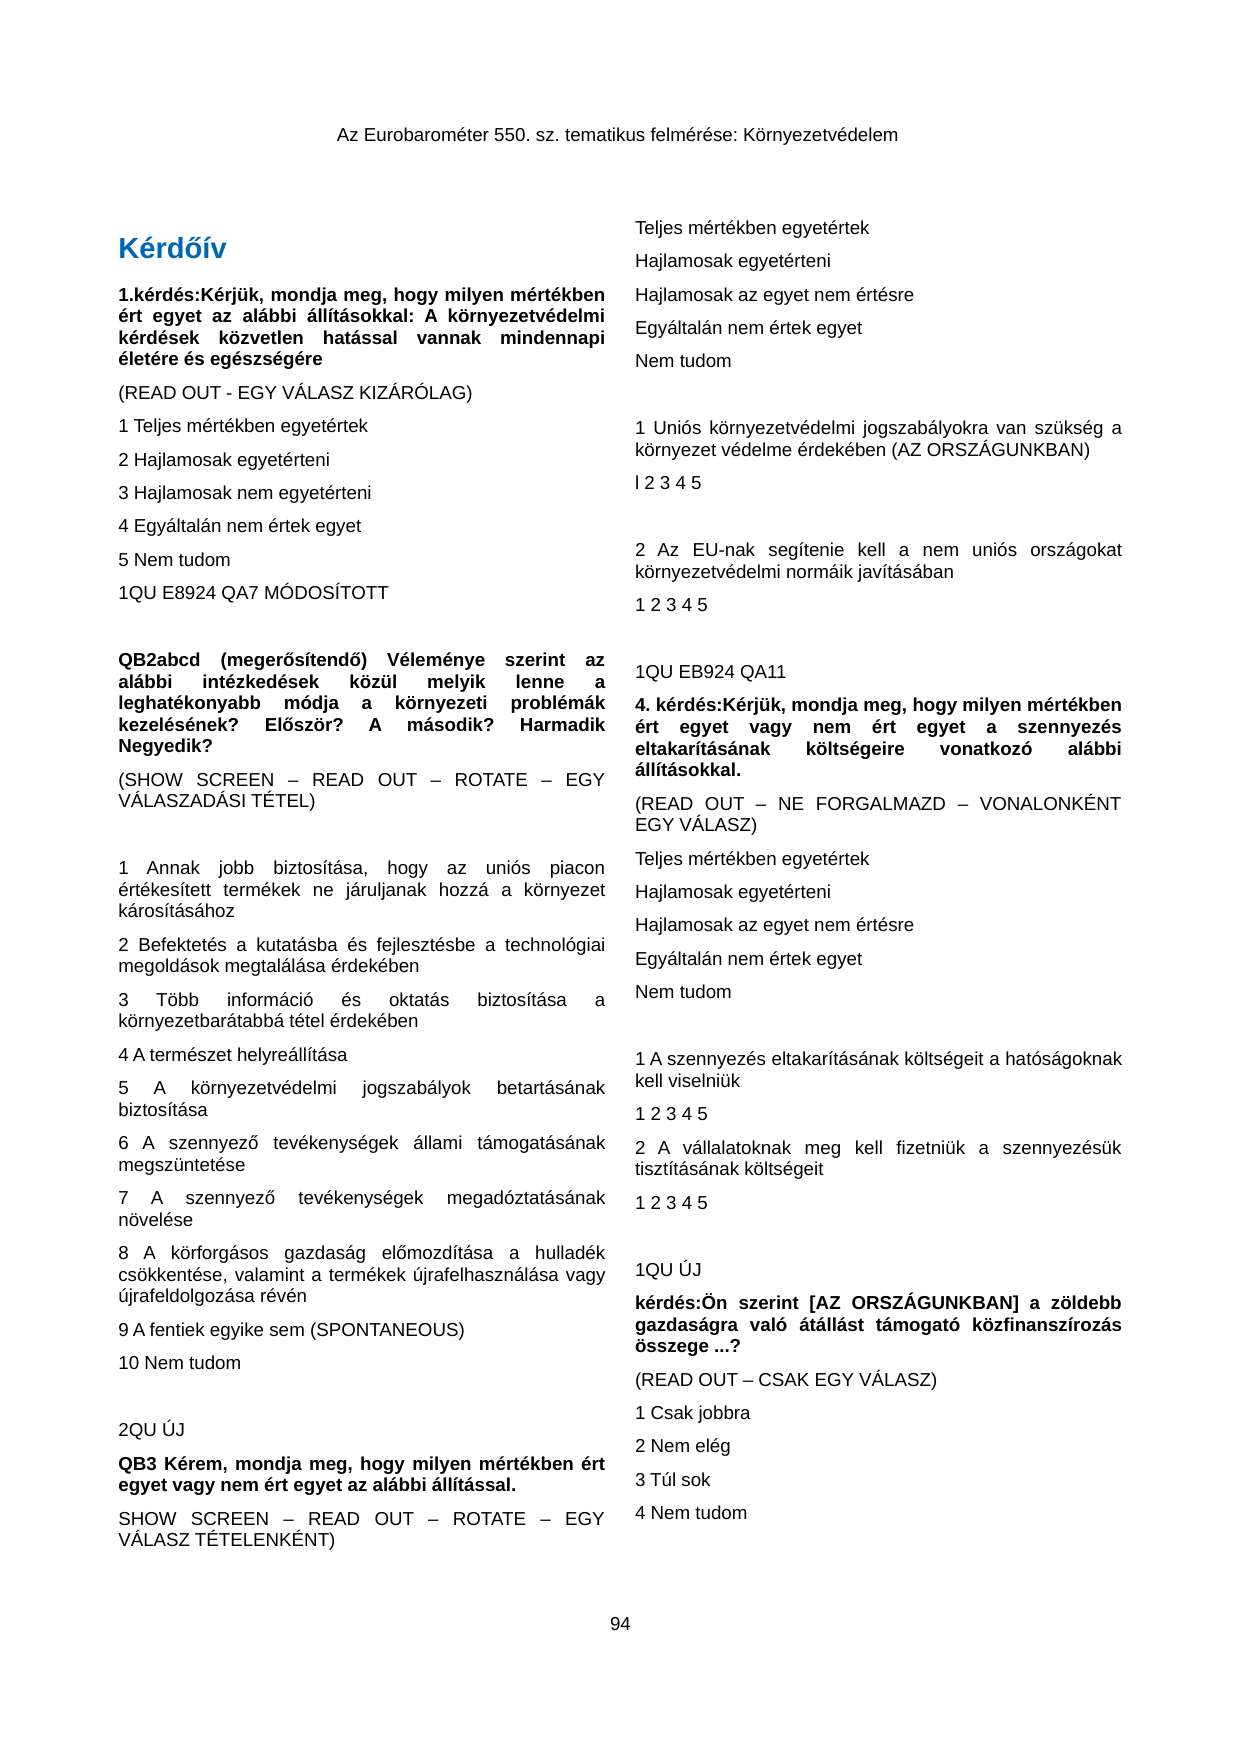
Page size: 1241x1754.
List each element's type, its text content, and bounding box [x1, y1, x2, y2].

text Egyáltalán nem értek egyet [635, 948, 1122, 969]
text (READ OUT – NE FORGALMAZD – VONALONKÉNT EGY VÁLASZ) [635, 792, 1122, 836]
text 9 A fentiek egyike sem (SPONTANEOUS) [118, 1319, 605, 1340]
text QB3 Kérem, mondja meg, hogy milyen mértékben ért egyet vagy nem ért egyet az alábbi állítással. [118, 1452, 605, 1496]
text 7 A szennyező tevékenységek megadóztatásának növelése [118, 1187, 605, 1230]
text 3 Túl sok [635, 1469, 1122, 1490]
text 1 A szennyezés eltakarításának költségeit a hatóságoknak kell viselniük [635, 1048, 1122, 1091]
text 4. kérdés:Kérjük, mondja meg, hogy milyen mértékben ért egyet vagy nem ért egyet a szennyezés eltakarításának költségeire vonatkozó alábbi állításokkal. [635, 694, 1122, 781]
text 1 Annak jobb biztosítása, hogy az uniós piacon értékesített termékek ne járuljanak hozzá a környezet károsításához [118, 857, 605, 922]
text 1 2 3 4 5 [635, 1191, 1122, 1213]
subtitle Kérdőív [118, 231, 605, 265]
text 1 Csak jobbra [635, 1402, 1122, 1423]
text 10 Nem tudom [118, 1352, 605, 1374]
text 1QU ÚJ [635, 1258, 1122, 1280]
text 1QU E8924 QA7 MÓDOSÍTOTT [118, 582, 605, 604]
text 2 A vállalatoknak meg kell fizetniük a szennyezésük tisztításának költségeit [635, 1136, 1122, 1179]
text Hajlamosak az egyet nem értésre [635, 914, 1122, 936]
text Hajlamosak egyetérteni [635, 250, 1122, 271]
text 1 Teljes mértékben egyetértek [118, 415, 605, 436]
text (READ OUT - EGY VÁLASZ KIZÁRÓLAG) [118, 381, 605, 403]
text 6 A szennyező tevékenységek állami támogatásának megszüntetése [118, 1132, 605, 1175]
text 2 Hajlamosak egyetérteni [118, 448, 605, 470]
text Nem tudom [635, 350, 1122, 372]
text 5 Nem tudom [118, 549, 605, 570]
text 2 Befektetés a kutatásba és fejlesztésbe a technológiai megoldások megtalálása érdekében [118, 934, 605, 977]
text 4 Nem tudom [635, 1502, 1122, 1524]
text Hajlamosak egyetérteni [635, 881, 1122, 902]
text 8 A körforgásos gazdaság előmozdítása a hulladék csökkentése, valamint a termékek újrafelhasználása vagy újrafeldolgozása révén [118, 1242, 605, 1307]
text 1 2 3 4 5 [635, 594, 1122, 616]
text SHOW SCREEN – READ OUT – ROTATE – EGY VÁLASZ TÉTELENKÉNT) [118, 1507, 605, 1551]
text QB2abcd (megerősítendő) Véleménye szerint az alábbi intézkedések közül melyik lenne a leghatékonyabb módja a környezeti problémák kezelésének? Először? A második? Harmadik Negyedik? [118, 649, 605, 757]
text 4 A természet helyreállítása [118, 1044, 605, 1065]
text 2 Az EU-nak segítenie kell a nem uniós országokat környezetvédelmi normáik javításában [635, 539, 1122, 582]
text 2 Nem elég [635, 1435, 1122, 1457]
text (READ OUT – CSAK EGY VÁLASZ) [635, 1368, 1122, 1390]
text 2QU ÚJ [118, 1419, 605, 1441]
text l 2 3 4 5 [635, 472, 1122, 494]
text 4 Egyáltalán nem értek egyet [118, 515, 605, 537]
text 1 2 3 4 5 [635, 1103, 1122, 1124]
text Teljes mértékben egyetértek [635, 216, 1122, 238]
text Teljes mértékben egyetértek [635, 847, 1122, 869]
text (SHOW SCREEN – READ OUT – ROTATE – EGY VÁLASZADÁSI TÉTEL) [118, 769, 605, 812]
text Hajlamosak az egyet nem értésre [635, 283, 1122, 305]
text Egyáltalán nem értek egyet [635, 317, 1122, 338]
text 1QU EB924 QA11 [635, 661, 1122, 682]
text 3 Hajlamosak nem egyetérteni [118, 482, 605, 503]
text 5 A környezetvédelmi jogszabályok betartásának biztosítása [118, 1077, 605, 1120]
text kérdés:Ön szerint [AZ ORSZÁGUNKBAN] a zöldebb gazdaságra való átállást támogató közfinanszírozás összege ...? [635, 1292, 1122, 1356]
text 1 Uniós környezetvédelmi jogszabályokra van szükség a környezet védelme érdekében (AZ ORSZÁGUNKBAN) [635, 417, 1122, 460]
text 3 Több információ és oktatás biztosítása a környezetbarátabbá tétel érdekében [118, 989, 605, 1032]
text Nem tudom [635, 981, 1122, 1003]
text 1.kérdés:Kérjük, mondja meg, hogy milyen mértékben ért egyet az alábbi állításokkal: A környezetvédelmi kérdések közvetlen hatással vannak mindennapi életére és egészségére [118, 283, 605, 369]
